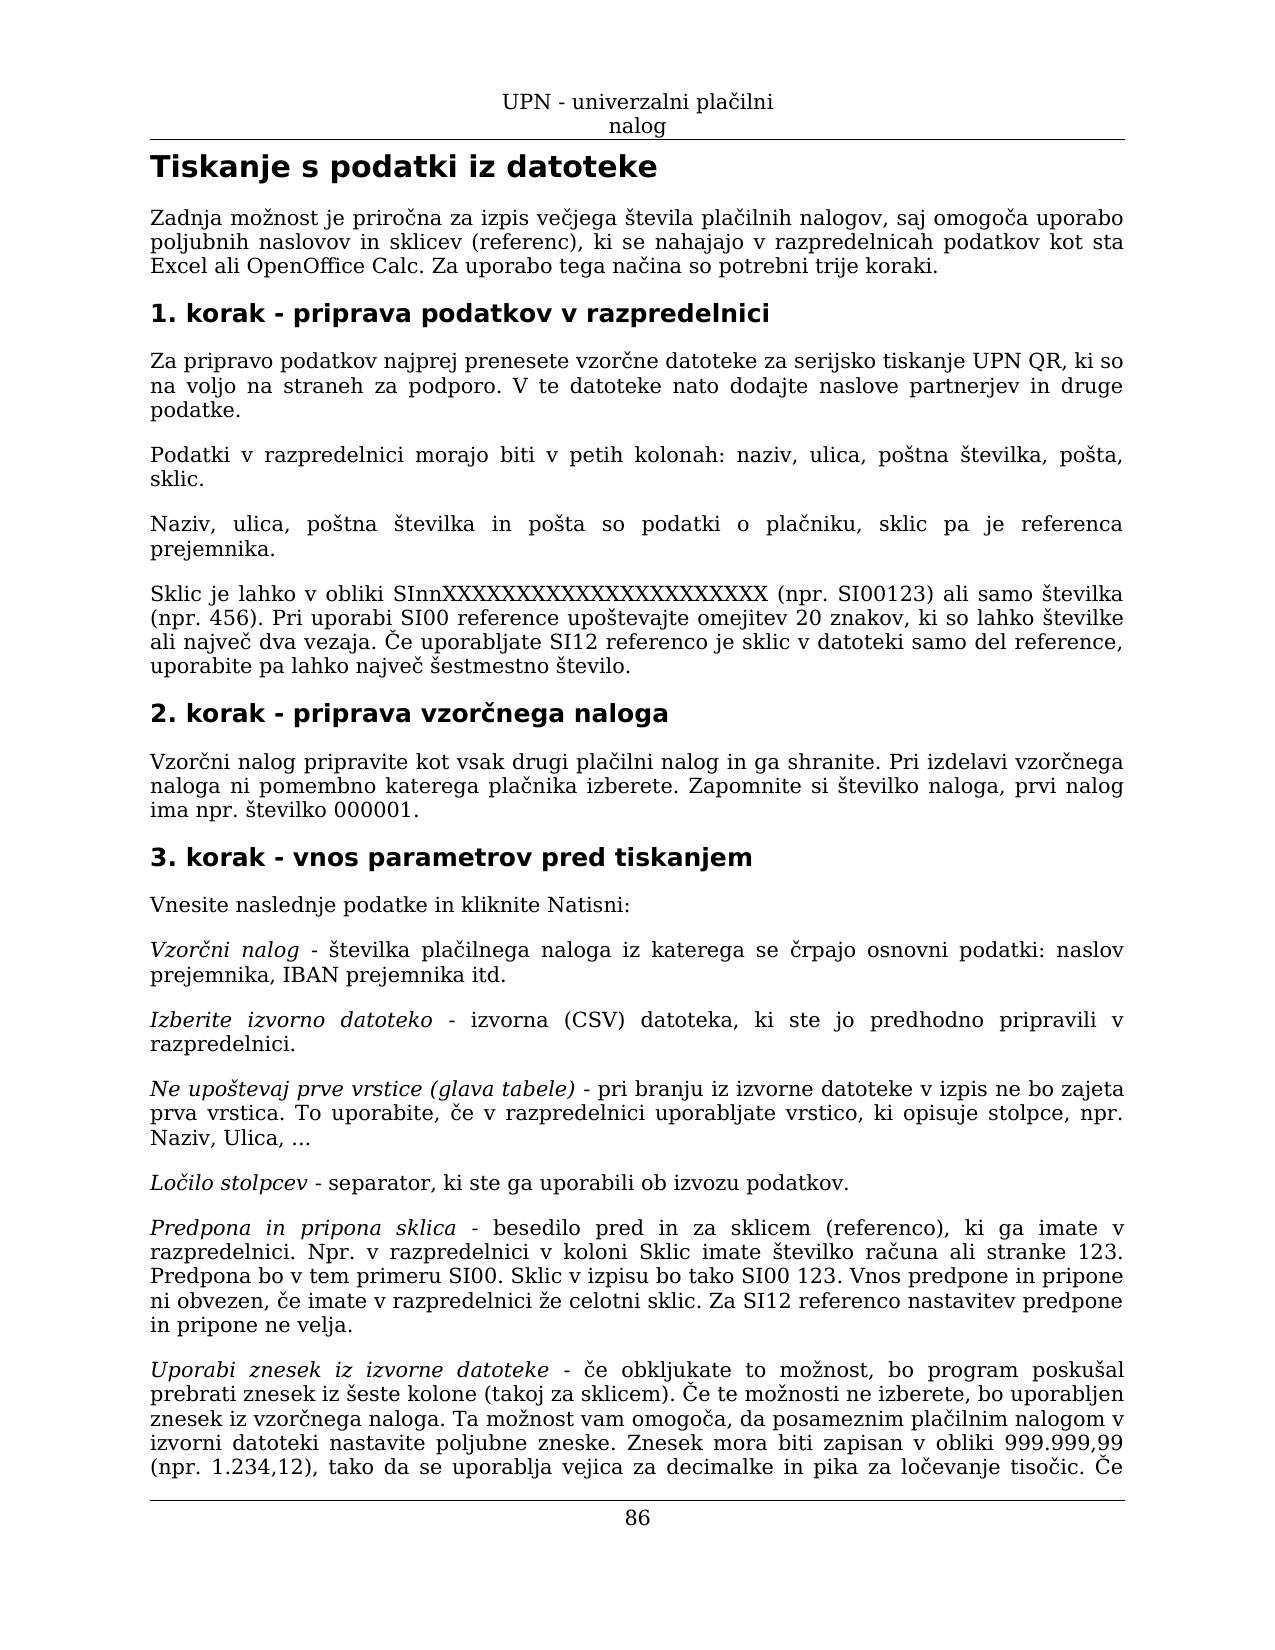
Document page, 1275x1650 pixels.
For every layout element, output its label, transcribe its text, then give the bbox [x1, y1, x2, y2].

text Sklic je lahko v obliki SInnXXXXXXXXXXXXXXXXXXXXXX (npr. SI00123) ali samo številka (npr. 456). Pri uporabi SI00 reference upoštevajte omejitev 20 znakov, ki so lahko številke ali največ dva vezaja. Če uporabljate SI12 referenco je sklic v datoteki samo del reference, uporabite pa lahko največ šestmestno število. [150, 582, 1125, 679]
text Za pripravo podatkov najprej prenesete vzorčne datoteke za serijsko tiskanje UPN QR, ki so na voljo na straneh za podporo. V te datoteke nato dodajte naslove partnerjev in druge podatke. [150, 349, 1125, 422]
text Vzorčni nalog pripravite kot vsak drugi plačilni nalog in ga shranite. Pri izdelavi vzorčnega naloga ni pomembno katerega plačnika izberete. Zapomnite si številko naloga, prvi nalog ima npr. številko 000001. [150, 750, 1125, 822]
text 2. korak - priprava vzorčnega naloga [150, 700, 1125, 729]
text Predpona in pripona sklica - besedilo pred in za sklicem (referenco), ki ga imate v razpredelnici. Npr. v razpredelnici v koloni Sklic imate številko računa ali stranke 123. Predpona bo v tem primeru SI00. Sklic v izpisu bo tako SI00 123. Vnos predpone in pripone ni obvezen, če imate v razpredelnici že celotni sklic. Za SI12 referenco nastavitev predpone in pripone ne velja. [150, 1216, 1125, 1337]
text 1. korak - priprava podatkov v razpredelnici [150, 299, 1125, 328]
text 3. korak - vnos parametrov pred tiskanjem [150, 843, 1125, 872]
text Uporabi znesek iz izvorne datoteke - če obkljukate to možnost, bo program poskušal prebrati znesek iz šeste kolone (takoj za sklicem). Če te možnosti ne izberete, bo uporabljen znesek iz vzorčnega naloga. Ta možnost vam omogoča, da posameznim plačilnim nalogom v izvorni datoteki nastavite poljubne zneske. Znesek mora biti zapisan v obliki 999.999,99 (npr. 1.234,12), tako da se uporablja vejica za decimalke in pika za ločevanje tisočic. Če [150, 1358, 1125, 1479]
text Naziv, ulica, poštna številka in pošta so podatki o plačniku, sklic pa je referenca prejemnika. [150, 512, 1125, 561]
text Podatki v razpredelnici morajo biti v petih kolonah: naziv, ulica, poštna številka, pošta, sklic. [150, 443, 1125, 492]
text Vzorčni nalog - številka plačilnega naloga iz katerega se črpajo osnovni podatki: naslov prejemnika, IBAN prejemnika itd. [150, 938, 1125, 987]
text Tiskanje s podatki iz datoteke [150, 150, 1125, 185]
text Izberite izvorno datoteko - izvorna (CSV) datoteka, ki ste jo predhodno pripravili v razpredelnici. [150, 1008, 1125, 1056]
text Ločilo stolpcev - separator, ki ste ga uporabili ob izvozu podatkov. [150, 1171, 1125, 1195]
text Zadnja možnost je priročna za izpis večjega števila plačilnih nalogov, saj omogoča uporabo poljubnih naslovov in sklicev (referenc), ki se nahajajo v razpredelnicah podatkov kot sta Excel ali OpenOffice Calc. Za uporabo tega načina so potrebni trije koraki. [150, 206, 1125, 278]
text Ne upoštevaj prve vrstice (glava tabele) - pri branju iz izvorne datoteke v izpis ne bo zajeta prva vrstica. To uporabite, če v razpredelnici uporabljate vrstico, ki opisuje stolpce, npr. Naziv, Ulica, ... [150, 1077, 1125, 1150]
text Vnesite naslednje podatke in kliknite Natisni: [150, 893, 1125, 918]
